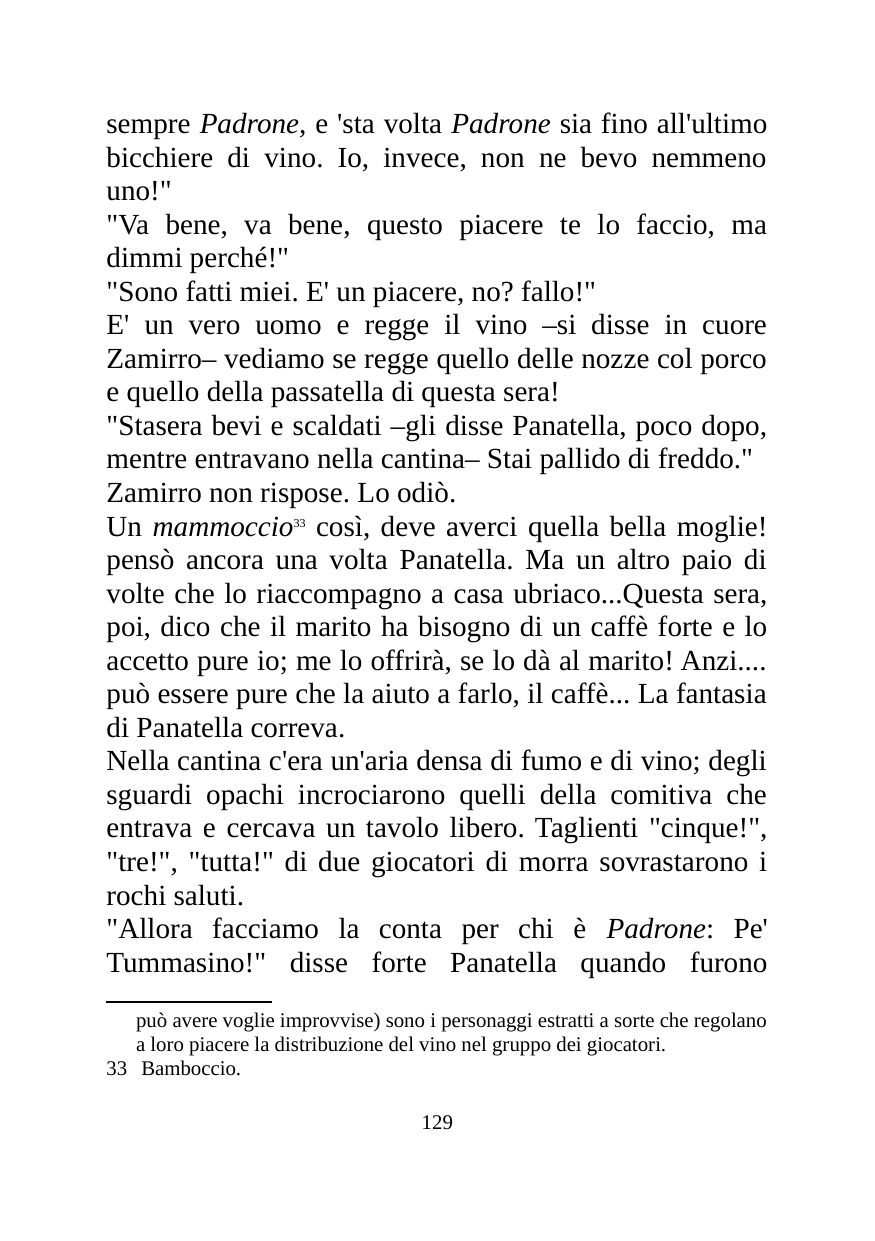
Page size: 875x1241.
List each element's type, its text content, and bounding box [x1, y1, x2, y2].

text E' un vero uomo e regge il vino –si disse in cuore Zamirro– vediamo se regge quello delle nozze col porco e quello della passatella di questa sera! [106, 307, 768, 408]
text Nella cantina c'era un'aria densa di fumo e di vino; degli sguardi opachi incrociarono quelli della comitiva che entrava e cercava un tavolo libero. Taglienti "cinque!", "tre!", "tutta!" di due giocatori di morra sovrastarono i rochi saluti. [106, 743, 768, 911]
text "Allora facciamo la conta per chi è Padrone: Pe' Tummasino!" disse forte Panatella quando furono [106, 911, 768, 978]
text Zamirro non rispose. Lo odiò. [106, 475, 768, 509]
text Un mammoccio così, deve averci quella bella moglie! pensò ancora una volta Panatella. Ma un altro paio di volte che lo riaccompagno a casa ubriaco...Questa sera, poi, dico che il marito ha bisogno di un caffè forte e lo accetto pure io; me lo offrirà, se lo dà al marito! Anzi.... può essere pure che la aiuto a farlo, il caffè... La fantasia di Panatella correva. [106, 509, 768, 743]
text può avere voglie improvvise) sono i personaggi estratti a sorte che regolano a loro piacere la distribuzione del vino nel gruppo dei giocatori. [106, 1008, 768, 1056]
text Bamboccio. [106, 1056, 768, 1080]
text "Va bene, va bene, questo piacere te lo faccio, ma dimmi perché!" [106, 207, 768, 274]
text "Stasera bevi e scaldati –gli disse Panatella, poco dopo, mentre entravano nella cantina– Stai pallido di freddo." [106, 408, 768, 475]
text "Sono fatti miei. E' un piacere, no? fallo!" [106, 274, 768, 307]
text sempre Padrone, e 'sta volta Padrone sia fino all'ultimo bicchiere di vino. Io, invece, non ne bevo nemmeno uno!" [106, 106, 768, 207]
